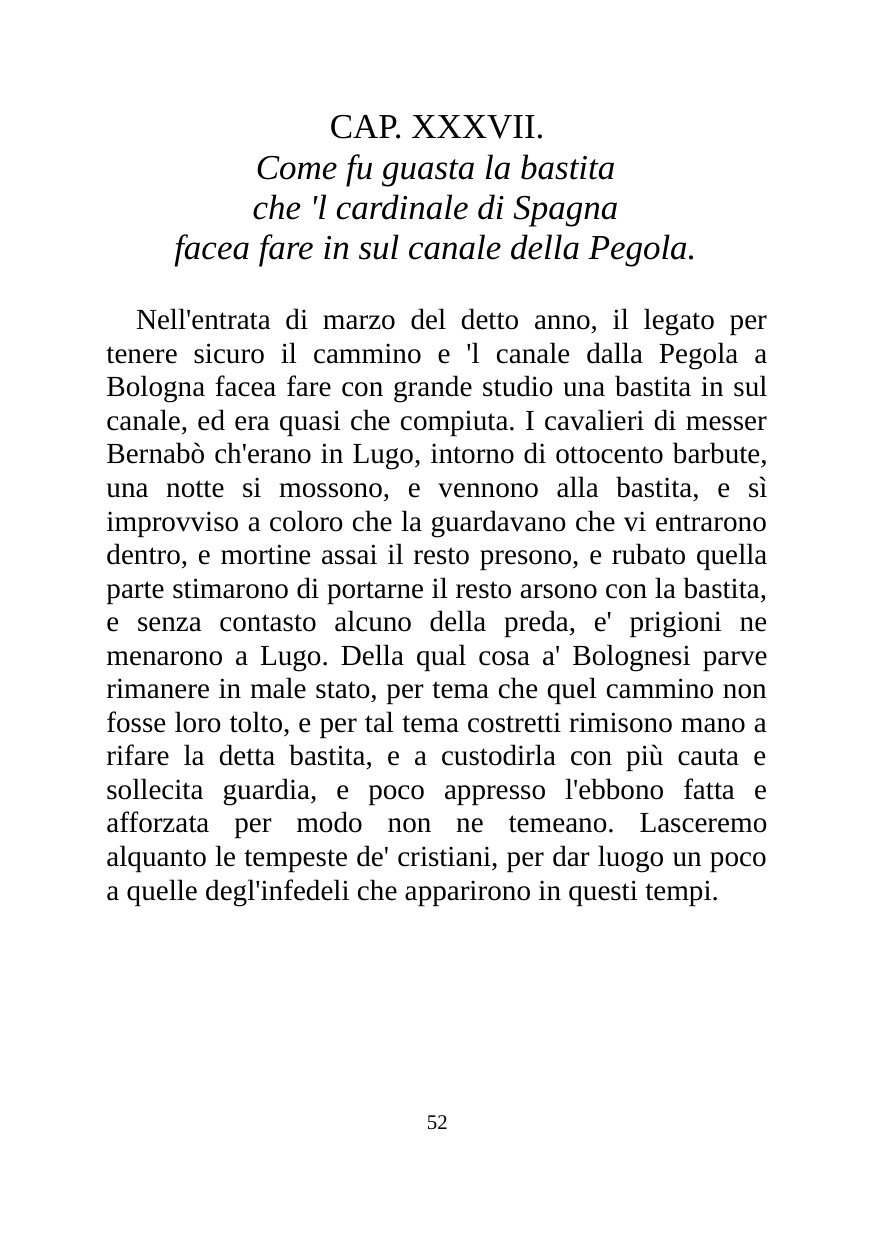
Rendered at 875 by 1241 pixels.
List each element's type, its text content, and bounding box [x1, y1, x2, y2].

text Nell'entrata di marzo del detto anno, il legato per tenere sicuro il cammino e 'l canale dalla Pegola a Bologna facea fare con grande studio una bastita in sul canale, ed era quasi che compiuta. I cavalieri di messer Bernabò ch'erano in Lugo, intorno di ottocento barbute, una notte si mossono, e vennono alla bastita, e sì improvviso a coloro che la guardavano che vi entrarono dentro, e mortine assai il resto presono, e rubato quella parte stimarono di portarne il resto arsono con la bastita, e senza contasto alcuno della preda, e' prigioni ne menarono a Lugo. Della qual cosa a' Bolognesi parve rimanere in male stato, per tema che quel cammino non fosse loro tolto, e per tal tema costretti rimisono mano a rifare la detta bastita, e a custodirla con più cauta e sollecita guardia, e poco appresso l'ebbono fatta e afforzata per modo non ne temeano. Lasceremo alquanto le tempeste de' cristiani, per dar luogo un poco a quelle degl'infedeli che apparirono in questi tempi. [106, 302, 768, 906]
subtitle CAP. XXXVII. Come fu guasta la bastita che 'l cardinale di Spagna facea fare in sul canale della Pegola. [106, 106, 768, 267]
